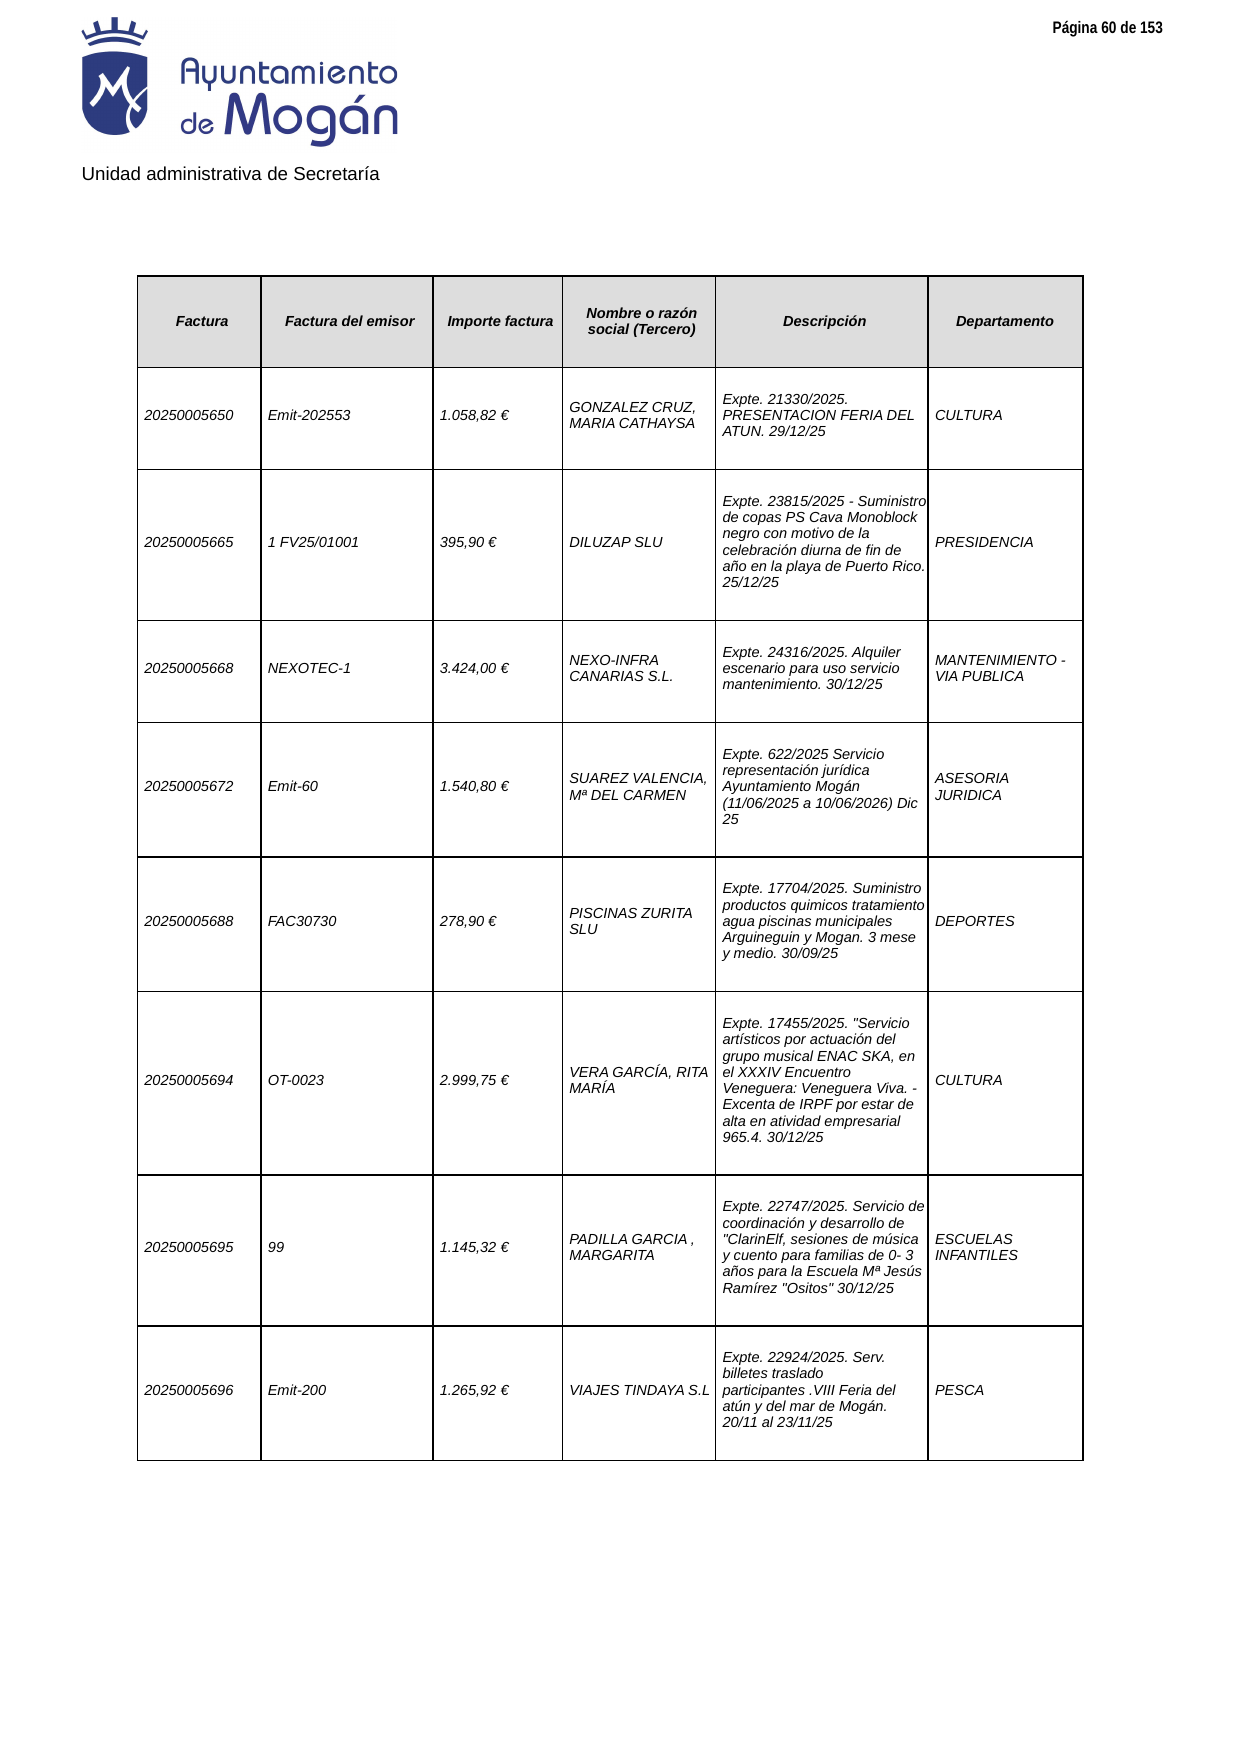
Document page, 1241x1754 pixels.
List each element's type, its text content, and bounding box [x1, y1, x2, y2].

table_cell PISCINAS ZURITA SLU [563, 858, 715, 991]
table_cell Expte. 17704/2025. Suministro productos quimicos tratamiento agua piscinas municipales Arguineguin y Mogan. 3 mese y medio. 30/09/25 [716, 858, 927, 991]
table_cell NEXO-INFRA CANARIAS S.L. [563, 621, 715, 722]
table_cell PRESIDENCIA [929, 470, 1082, 619]
table_cell Expte. 22924/2025. Serv. billetes traslado participantes .VIII Feria del atún y del mar de Mogán. 20/11 al 23/11/25 [716, 1327, 927, 1459]
table_cell 20250005696 [138, 1327, 260, 1459]
table_cell ESCUELAS INFANTILES [929, 1176, 1082, 1325]
table_cell 1.058,82 € [434, 368, 562, 469]
table_cell 1.265,92 € [434, 1327, 562, 1459]
table_cell PADILLA GARCIA , MARGARITA [563, 1176, 715, 1325]
table_cell CULTURA [929, 368, 1082, 469]
table_cell SUAREZ VALENCIA, Mª DEL CARMEN [563, 723, 715, 856]
table_cell 395,90 € [434, 470, 562, 619]
table_cell 20250005650 [138, 368, 260, 469]
table_cell 1.540,80 € [434, 723, 562, 856]
table_cell Emit-202553 [262, 368, 432, 469]
table_cell DEPORTES [929, 858, 1082, 991]
table_cell VERA GARCÍA, RITA MARÍA [563, 992, 715, 1174]
table_header Factura [138, 277, 260, 367]
table_cell Emit-200 [262, 1327, 432, 1459]
table_header Importe factura [434, 277, 562, 367]
table_cell Expte. 24316/2025. Alquiler escenario para uso servicio mantenimiento. 30/12/25 [716, 621, 927, 722]
table_cell ASESORIA JURIDICA [929, 723, 1082, 856]
table_header Departamento [929, 277, 1082, 367]
table_header Nombre o razón social (Tercero) [563, 277, 715, 367]
table_cell 20250005695 [138, 1176, 260, 1325]
table_cell Expte. 17455/2025. "Servicio artísticos por actuación del grupo musical ENAC SKA, en el XXXIV Encuentro Veneguera: Veneguera Viva. - Excenta de IRPF por estar de alta en atividad empresarial 965.4. 30/12/25 [716, 992, 927, 1174]
table_header Factura del emisor [262, 277, 432, 367]
table_cell OT-0023 [262, 992, 432, 1174]
table_cell 278,90 € [434, 858, 562, 991]
table_cell Expte. 622/2025 Servicio representación jurídica Ayuntamiento Mogán (11/06/2025 a 10/06/2026) Dic 25 [716, 723, 927, 856]
table_cell 1 FV25/01001 [262, 470, 432, 619]
table_cell 2.999,75 € [434, 992, 562, 1174]
table_cell 99 [262, 1176, 432, 1325]
table_cell 20250005665 [138, 470, 260, 619]
table_cell FAC30730 [262, 858, 432, 991]
table_cell 3.424,00 € [434, 621, 562, 722]
table_cell DILUZAP SLU [563, 470, 715, 619]
table_cell NEXOTEC-1 [262, 621, 432, 722]
table_cell 20250005672 [138, 723, 260, 856]
table_cell 20250005694 [138, 992, 260, 1174]
table_cell Expte. 22747/2025. Servicio de coordinación y desarrollo de "ClarinElf, sesiones de música y cuento para familias de 0- 3 años para la Escuela Mª Jesús Ramírez "Ositos" 30/12/25 [716, 1176, 927, 1325]
table_cell PESCA [929, 1327, 1082, 1459]
picture [81, 17, 398, 153]
table_cell MANTENIMIENTO - VIA PUBLICA [929, 621, 1082, 722]
table_cell GONZALEZ CRUZ, MARIA CATHAYSA [563, 368, 715, 469]
table_header Descripción [716, 277, 927, 367]
table_cell Emit-60 [262, 723, 432, 856]
table_cell Expte. 23815/2025 - Suministro de copas PS Cava Monoblock negro con motivo de la celebración diurna de fin de año en la playa de Puerto Rico. 25/12/25 [716, 470, 927, 619]
table_cell 20250005668 [138, 621, 260, 722]
table_cell 1.145,32 € [434, 1176, 562, 1325]
table_cell 20250005688 [138, 858, 260, 991]
table_cell VIAJES TINDAYA S.L [563, 1327, 715, 1459]
table_cell CULTURA [929, 992, 1082, 1174]
table_cell Expte. 21330/2025. PRESENTACION FERIA DEL ATUN. 29/12/25 [716, 368, 927, 469]
